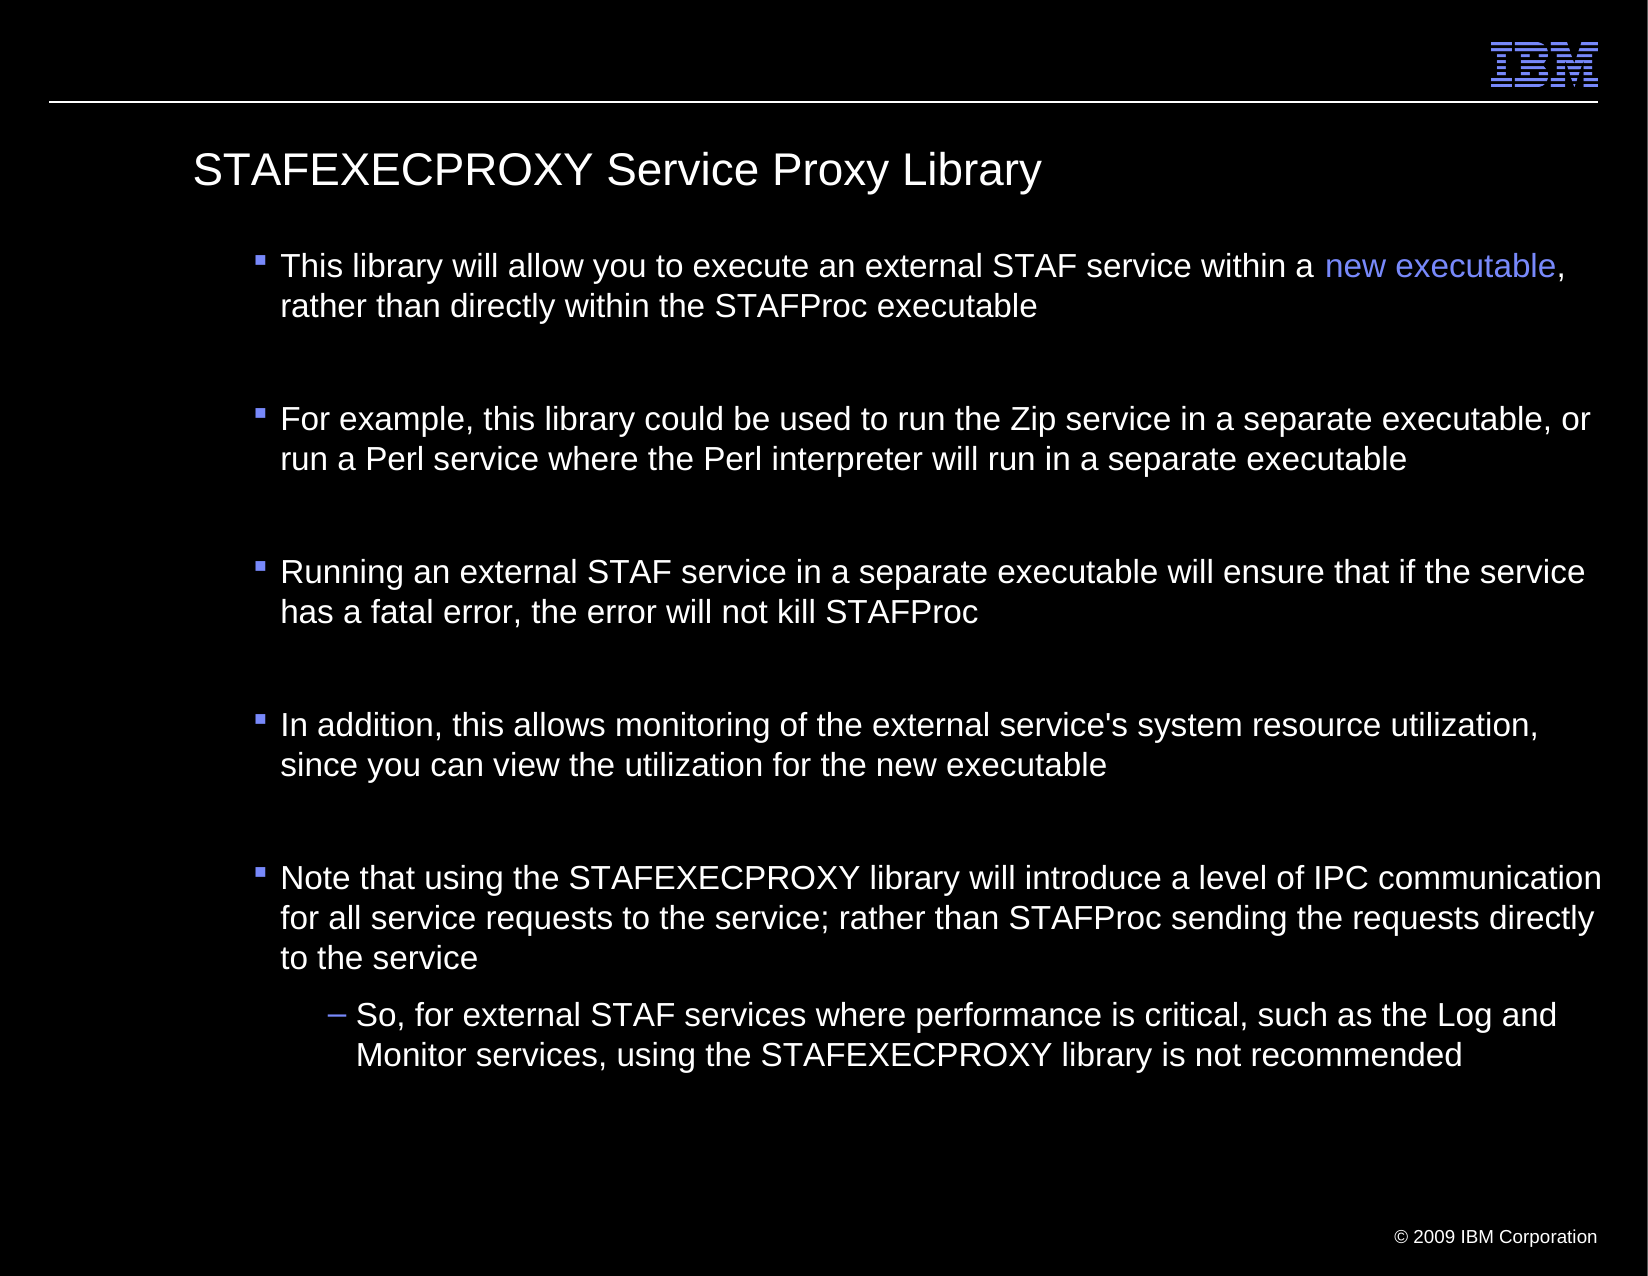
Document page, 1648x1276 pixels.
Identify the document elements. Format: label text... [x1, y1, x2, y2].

title STAFEXECPROXY Service Proxy Library [175, 137, 1648, 231]
picture [1491, 42, 1598, 87]
text_box This library will allow you to execute an external STAF service within a new executable, rather than directly within the STAFProc executable For example, this library could be used to run the Zip service in a separate executable, or run a Perl service where the Perl interpreter will run in a separate executable Running an external STAF service in a separate executable will ensure that if the service has a fatal error, the error will not kill STAFProc In addition, this allows monitoring of the external service's system resource utilization, since you can view the utilization for the new executable Note that using the STAFEXECPROXY library will introduce a level of IPC communication for all service requests to the service; rather than STAFProc sending the requests directly to the service So, for external STAF services where performance is critical, such as the Log and Monitor services, using the STAFEXECPROXY library is not recommended [252, 244, 1628, 1073]
